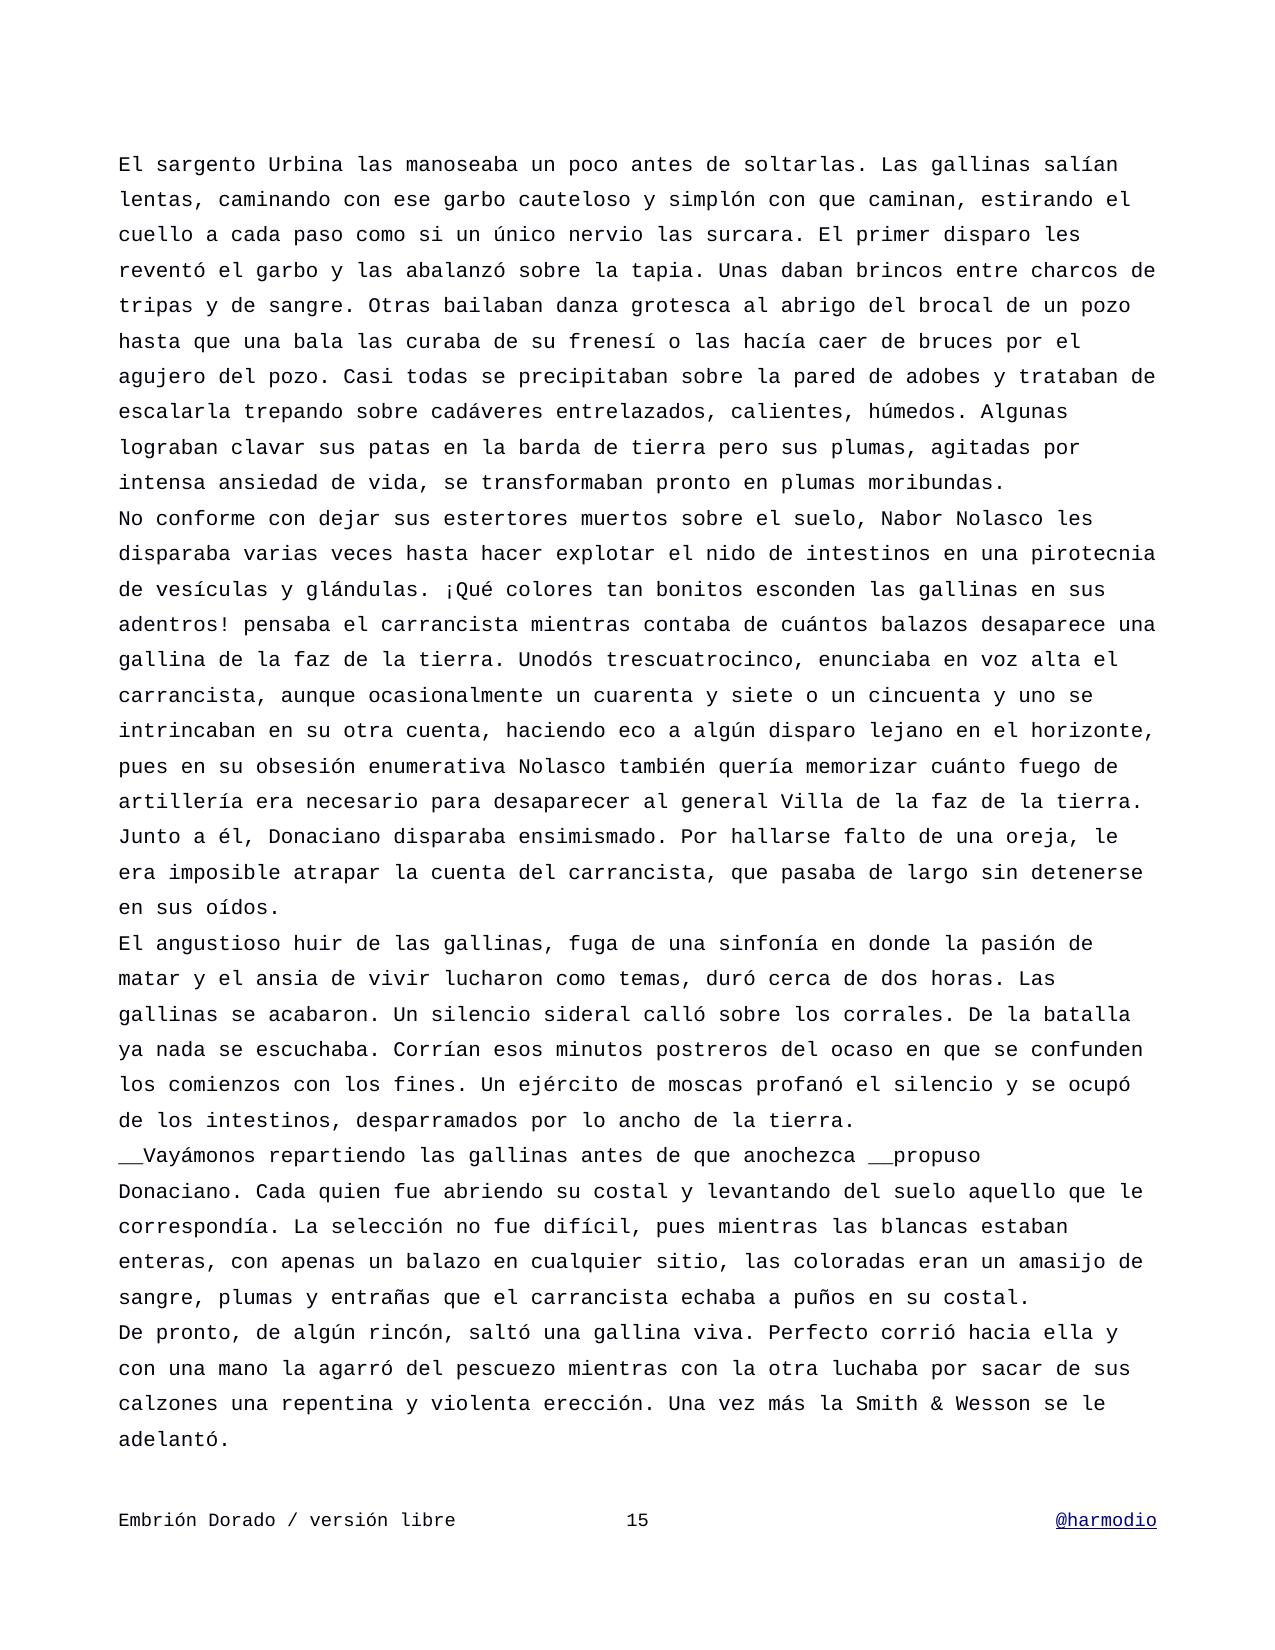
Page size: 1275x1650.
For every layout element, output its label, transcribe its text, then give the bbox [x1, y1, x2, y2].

text El angustioso huir de las gallinas, fuga de una sinfonía en donde la pasión de matar y el ansia de vivir lucharon como temas, duró cerca de dos horas. Las gallinas se acabaron. Un silencio sideral calló sobre los corrales. De la batalla ya nada se escuchaba. Corrían esos minutos postreros del ocaso en que se confunden los comienzos con los fines. Un ejército de moscas profanó el silencio y se ocupó de los intestinos, desparramados por lo ancho de la tierra. [118, 933, 1157, 1133]
text De pronto, de algún rincón, saltó una gallina viva. Perfecto corrió hacia ella y con una mano la agarró del pescuezo mientras con la otra luchaba por sacar de sus calzones una repentina y violenta erección. Una vez más la Smith & Wesson se le adelantó. [118, 1322, 1157, 1452]
text El sargento Urbina las manoseaba un poco antes de soltarlas. Las gallinas salían lentas, caminando con ese garbo cauteloso y simplón con que caminan, estirando el cuello a cada paso como si un único nervio las surcara. El primer disparo les reventó el garbo y las abalanzó sobre la tapia. Unas daban brincos entre charcos de tripas y de sangre. Otras bailaban danza grotesca al abrigo del brocal de un pozo hasta que una bala las curaba de su frenesí o las hacía caer de bruces por el agujero del pozo. Casi todas se precipitaban sobre la pared de adobes y trataban de escalarla trepando sobre cadáveres entrelazados, calientes, húmedos. Algunas lograban clavar sus patas en la barda de tierra pero sus plumas, agitadas por intensa ansiedad de vida, se transformaban pronto en plumas moribundas. [118, 153, 1157, 496]
text __Vayámonos repartiendo las gallinas antes de que anochezca __propuso [118, 1145, 1157, 1169]
text Donaciano. Cada quien fue abriendo su costal y levantando del suelo aquello que le correspondía. La selección no fue difícil, pues mientras las blancas estaban enteras, con apenas un balazo en cualquier sitio, las coloradas eran un amasijo de sangre, plumas y entrañas que el carrancista echaba a puños en su costal. [118, 1181, 1157, 1311]
text No conforme con dejar sus estertores muertos sobre el suelo, Nabor Nolasco les disparaba varias veces hasta hacer explotar el nido de intestinos en una pirotecnia de vesículas y glándulas. ¡Qué colores tan bonitos esconden las gallinas en sus adentros! pensaba el carrancista mientras contaba de cuántos balazos desaparece una gallina de la faz de la tierra. Unodós trescuatrocinco, enunciaba en voz alta el carrancista, aunque ocasionalmente un cuarenta y siete o un cincuenta y uno se intrincaban en su otra cuenta, haciendo eco a algún disparo lejano en el horizonte, pues en su obsesión enumerativa Nolasco también quería memorizar cuánto fuego de artillería era necesario para desaparecer al general Villa de la faz de la tierra. Junto a él, Donaciano disparaba ensimismado. Por hallarse falto de una oreja, le era imposible atrapar la cuenta del carrancista, que pasaba de largo sin detenerse en sus oídos. [118, 508, 1157, 921]
